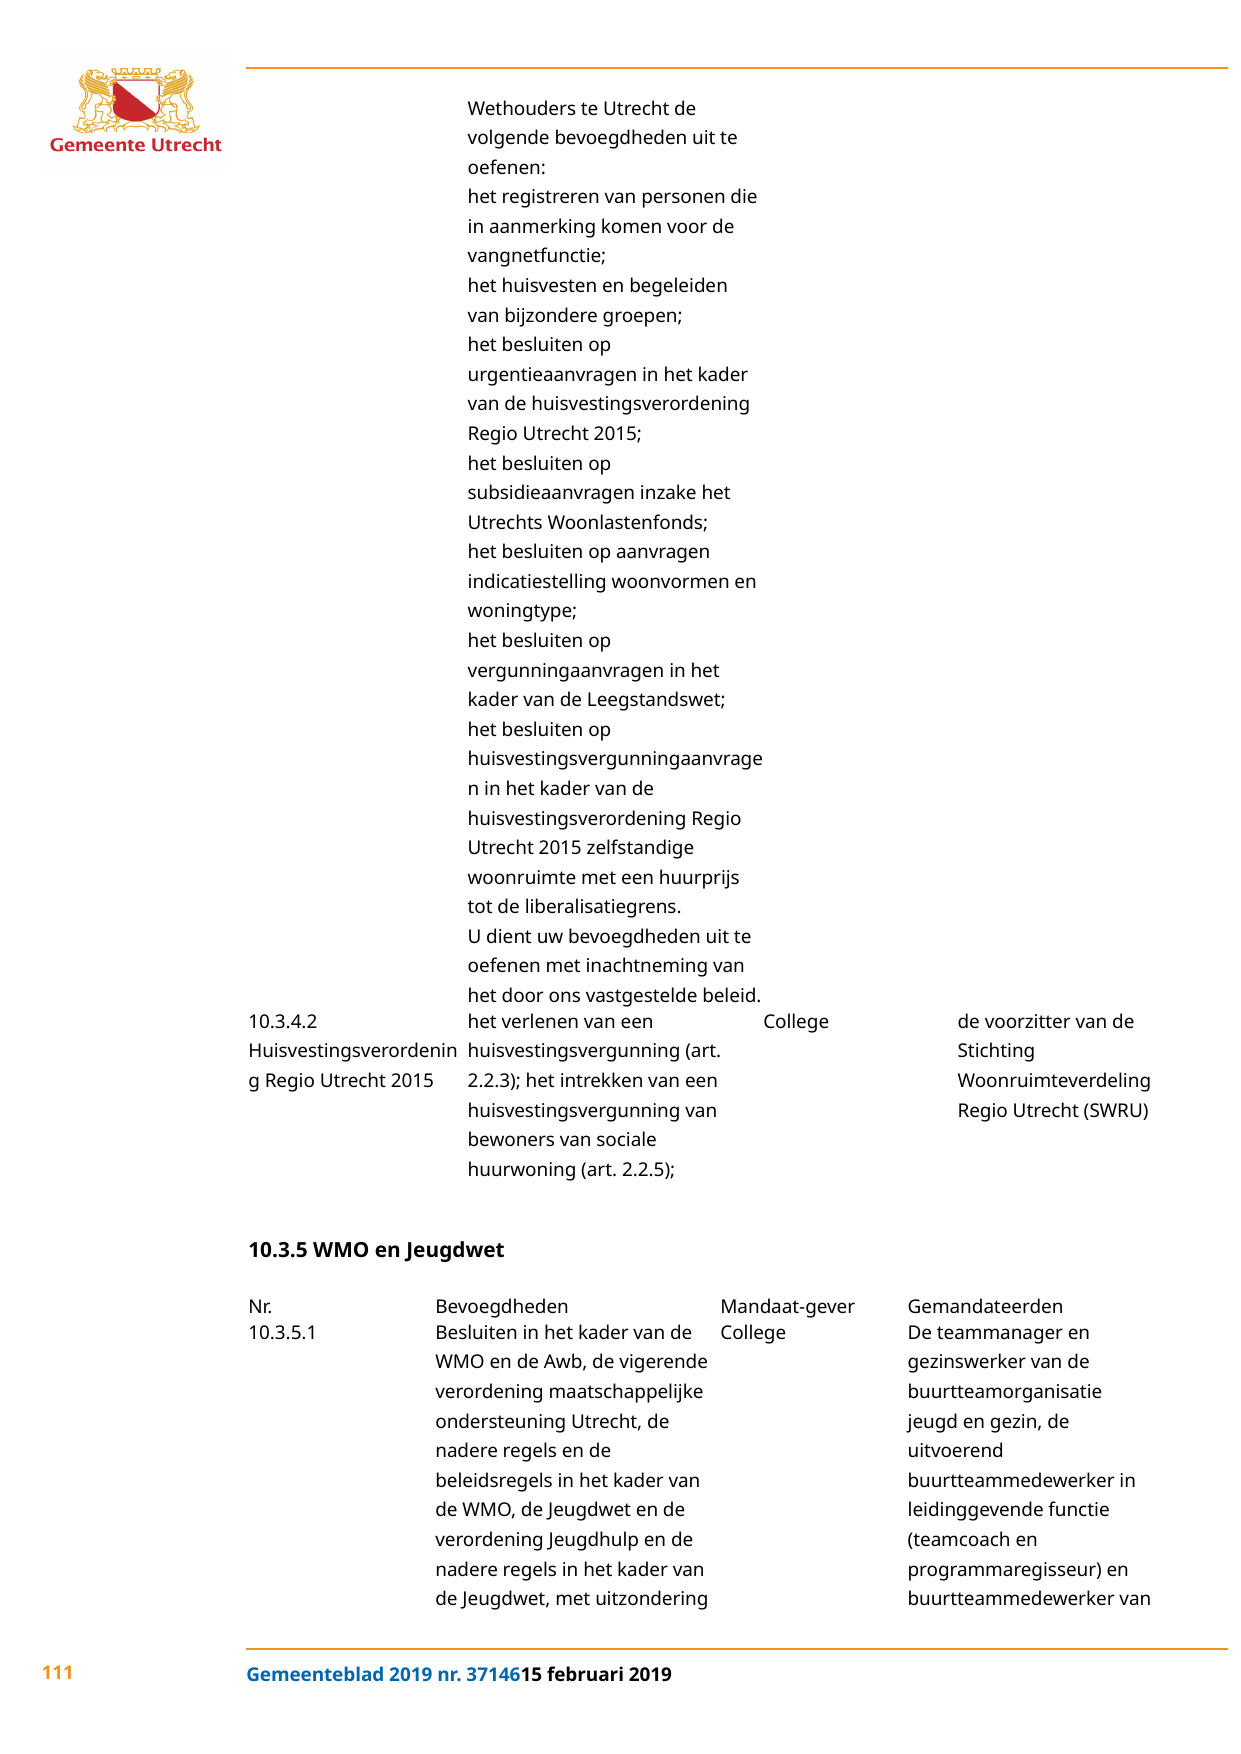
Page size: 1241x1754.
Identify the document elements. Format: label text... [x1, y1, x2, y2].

table_header Bevoegdheden [435, 1294, 720, 1319]
table_cell De teammanager en gezinswerker van de buurtteamorganisatie jeugd en gezin, de uitvoerend buurtteammedewerker in leidinggevende functie (teamcoach en programmaregisseur) en buurtteammedewerker van [908, 1319, 1152, 1611]
picture [41, 47, 231, 172]
table_cell [763, 95, 957, 1008]
table_cell Wethouders te Utrecht de volgende bevoegdheden uit te oefenen: het registreren van personen die in aanmerking komen voor de vangnetfunctie; het huisvesten en begeleiden van bijzondere groepen; het besluiten op urgentieaanvragen in het kader van de huisvestingsverordening Regio Utrecht 2015; het besluiten op subsidieaanvragen inzake het Utrechts Woonlastenfonds; het besluiten op aanvragen indicatiestelling woonvormen en woningtype; het besluiten op vergunningaanvragen in het kader van de Leegstandswet; het besluiten op huisvestingsvergunningaanvragen in het kader van de huisvestingsverordening Regio Utrecht 2015 zelfstandige woonruimte met een huurprijs tot de liberalisatiegrens. U dient uw bevoegdheden uit te oefenen met inachtneming van het door ons vastgestelde beleid. [468, 95, 763, 1008]
table_cell 10.3.4.2 Huisvestingsverordening Regio Utrecht 2015 [248, 1008, 467, 1182]
table_cell 10.3.5.1 [248, 1319, 435, 1611]
table_cell het verlenen van een huisvestingsvergunning (art. 2.2.3); het intrekken van een huisvestingsvergunning van bewoners van sociale huurwoning (art. 2.2.5); [468, 1008, 763, 1182]
table_header Mandaat-gever [720, 1294, 907, 1319]
table_cell College [720, 1319, 907, 1611]
table_cell College [763, 1008, 957, 1182]
table_cell de voorzitter van de Stichting Woonruimteverdeling Regio Utrecht (SWRU) [958, 1008, 1152, 1182]
table_cell Besluiten in het kader van de WMO en de Awb, de vigerende verordening maatschappelijke ondersteuning Utrecht, de nadere regels en de beleidsregels in het kader van de WMO, de Jeugdwet en de verordening Jeugdhulp en de nadere regels in het kader van de Jeugdwet, met uitzondering [435, 1319, 720, 1611]
table_cell [248, 95, 467, 1008]
table_cell [958, 95, 1152, 1008]
text 10.3.5 WMO en Jeugdwet [248, 1235, 1152, 1264]
table_header Nr. [248, 1294, 435, 1319]
table_header Gemandateerden [908, 1294, 1152, 1319]
